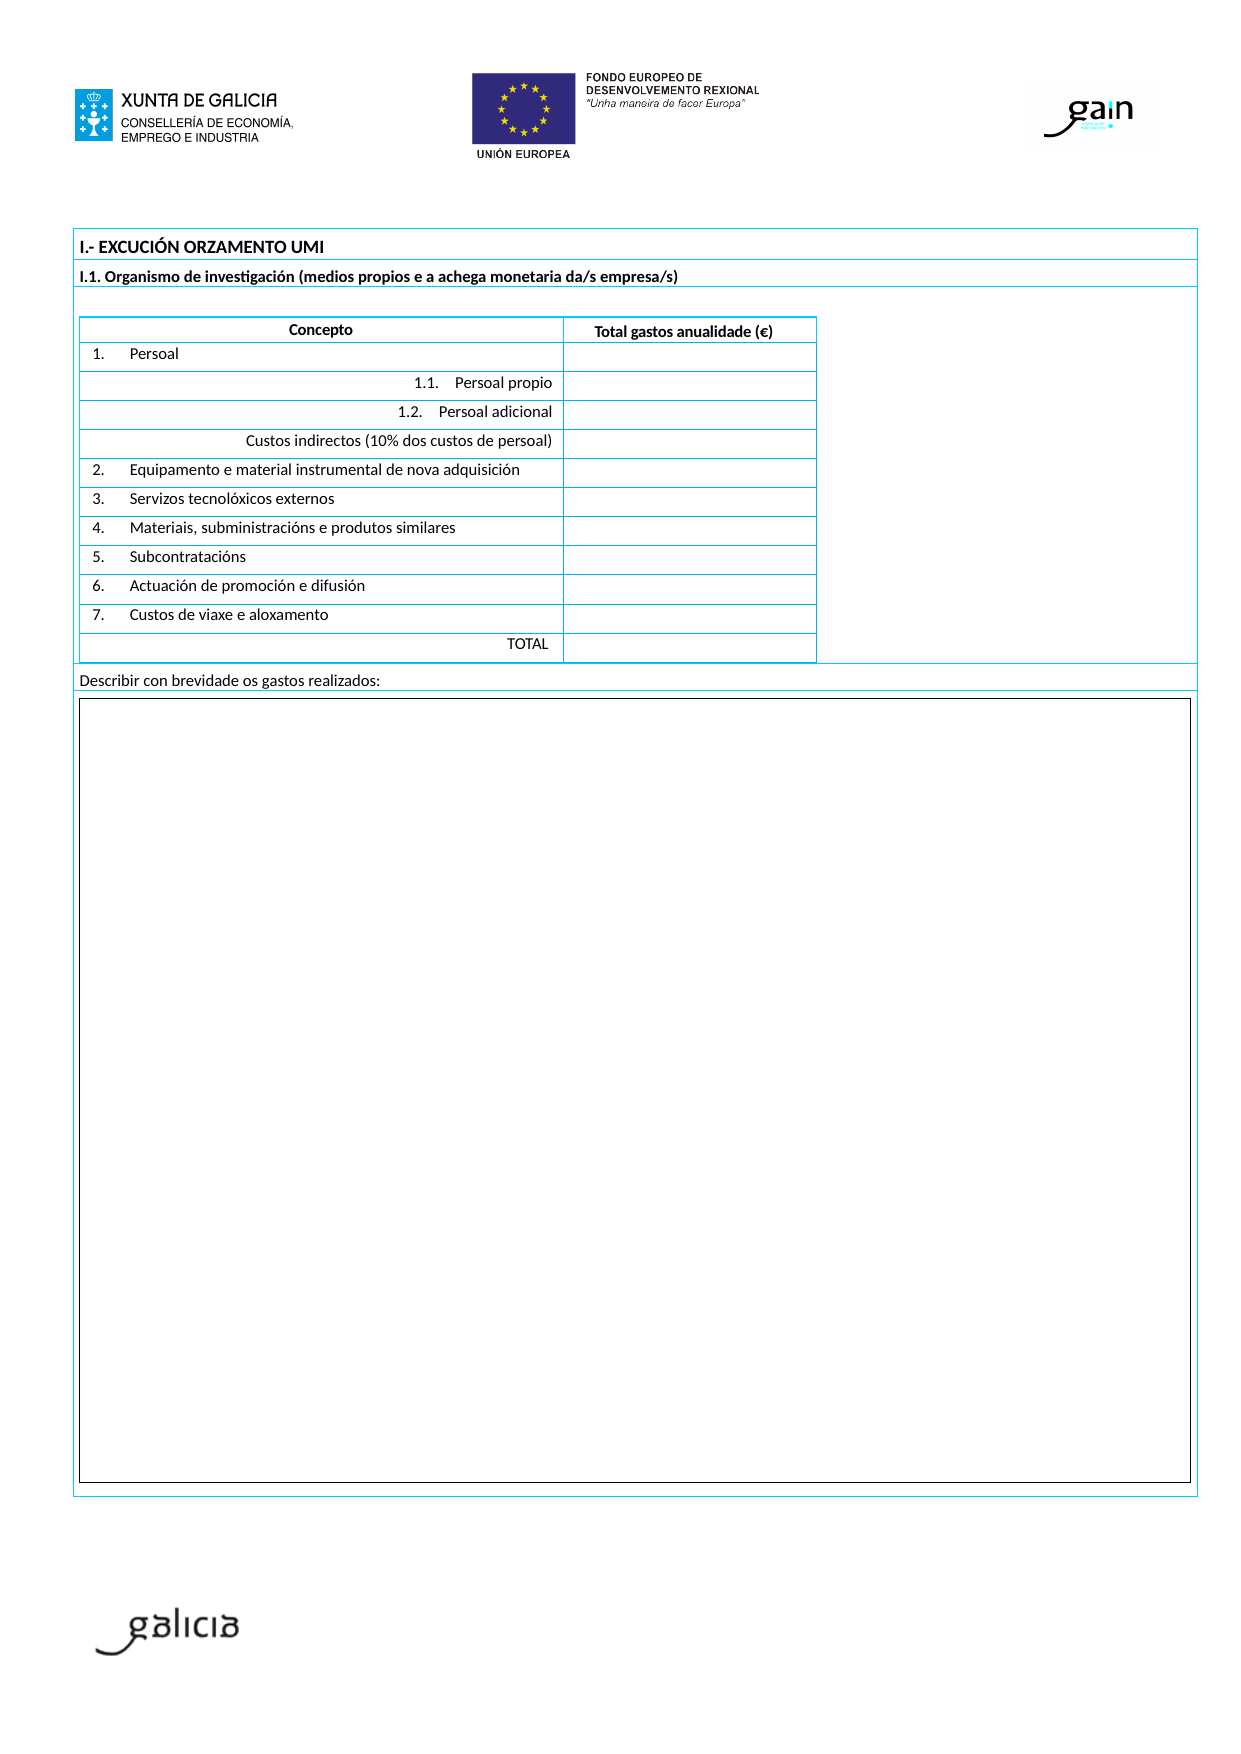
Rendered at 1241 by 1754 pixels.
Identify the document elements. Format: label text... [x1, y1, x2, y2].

table_cell Describir con brevidade os gastos realizados: [74, 664, 1197, 690]
table_cell [74, 691, 1197, 1496]
table_cell Persoal propio [80, 372, 563, 400]
table_cell [564, 634, 816, 662]
table_header Total gastos anualidade (€) [564, 318, 816, 342]
picture [1027, 81, 1157, 150]
table_cell [564, 343, 816, 371]
table_cell [564, 430, 816, 458]
table_cell TOTAL [80, 634, 563, 662]
table_cell Actuación de promoción e difusión [80, 575, 563, 603]
table_cell [564, 517, 816, 545]
table_cell [564, 575, 816, 603]
table_cell [564, 459, 816, 487]
table_cell Materiais, subministracións e produtos similares [80, 517, 563, 545]
picture [88, 119, 99, 135]
table_cell Equipamento e material instrumental de nova adquisición [80, 459, 563, 487]
table_cell Subcontratacións [80, 546, 563, 574]
table_cell Servizos tecnolóxicos externos [80, 488, 563, 516]
table_cell Persoal adicional [80, 401, 563, 429]
table_cell [564, 546, 816, 574]
table_header Concepto [80, 318, 563, 342]
table_cell [564, 605, 816, 632]
table_cell Custos de viaxe e aloxamento [80, 605, 563, 632]
table_cell [564, 372, 816, 400]
table_header I.- EXCUCIÓN ORZAMENTO UMI [74, 229, 1197, 258]
picture [75, 1586, 265, 1681]
picture [472, 73, 759, 158]
table_cell [74, 287, 1197, 663]
table_cell Persoal [80, 343, 563, 371]
table_cell I.1. Organismo de investigación (medios propios e a achega monetaria da/s empresa/s) [74, 260, 1197, 286]
table_cell [564, 488, 816, 516]
picture [113, 89, 293, 142]
table_cell [564, 401, 816, 429]
table_cell Custos indirectos (10% dos custos de persoal) [80, 430, 563, 458]
